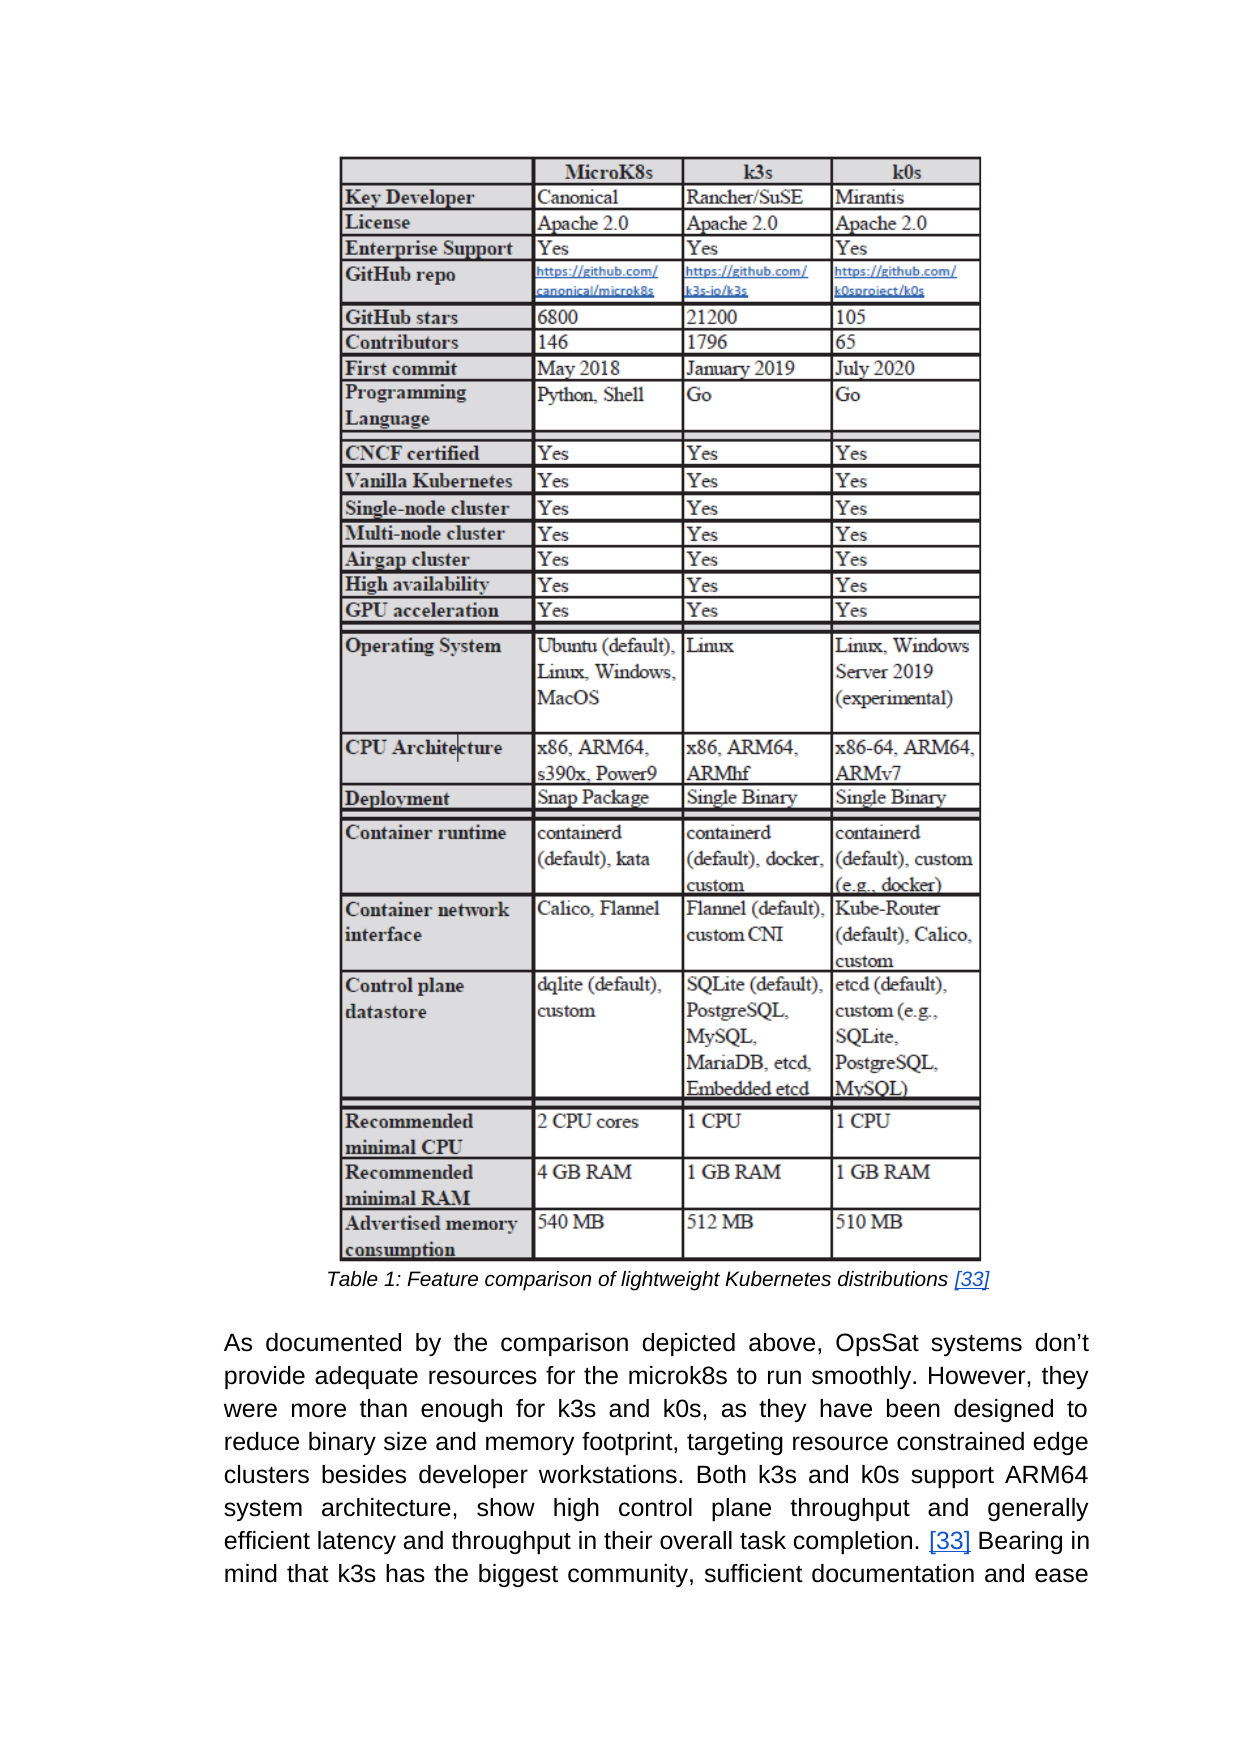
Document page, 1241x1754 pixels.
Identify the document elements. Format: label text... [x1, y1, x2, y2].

picture [332, 150, 982, 1264]
text As documented by the comparison depicted above, OpsSat systems don’t provide adequate resources for the microk8s to run smoothly. However, they were more than enough for k3s and k0s, as they have been designed to reduce binary size and memory footprint, targeting resource constrained edge clusters besides developer workstations. Both k3s and k0s support ARM64 system architecture, show high control plane throughput and generally efficient latency and throughput in their overall task completion. [33] Bearing in mind that k3s has the biggest community, sufficient documentation and ease [224, 1328, 1090, 1588]
text Table 1: Feature comparison of lightweight Kubernetes distributions [33] [224, 1267, 1090, 1291]
